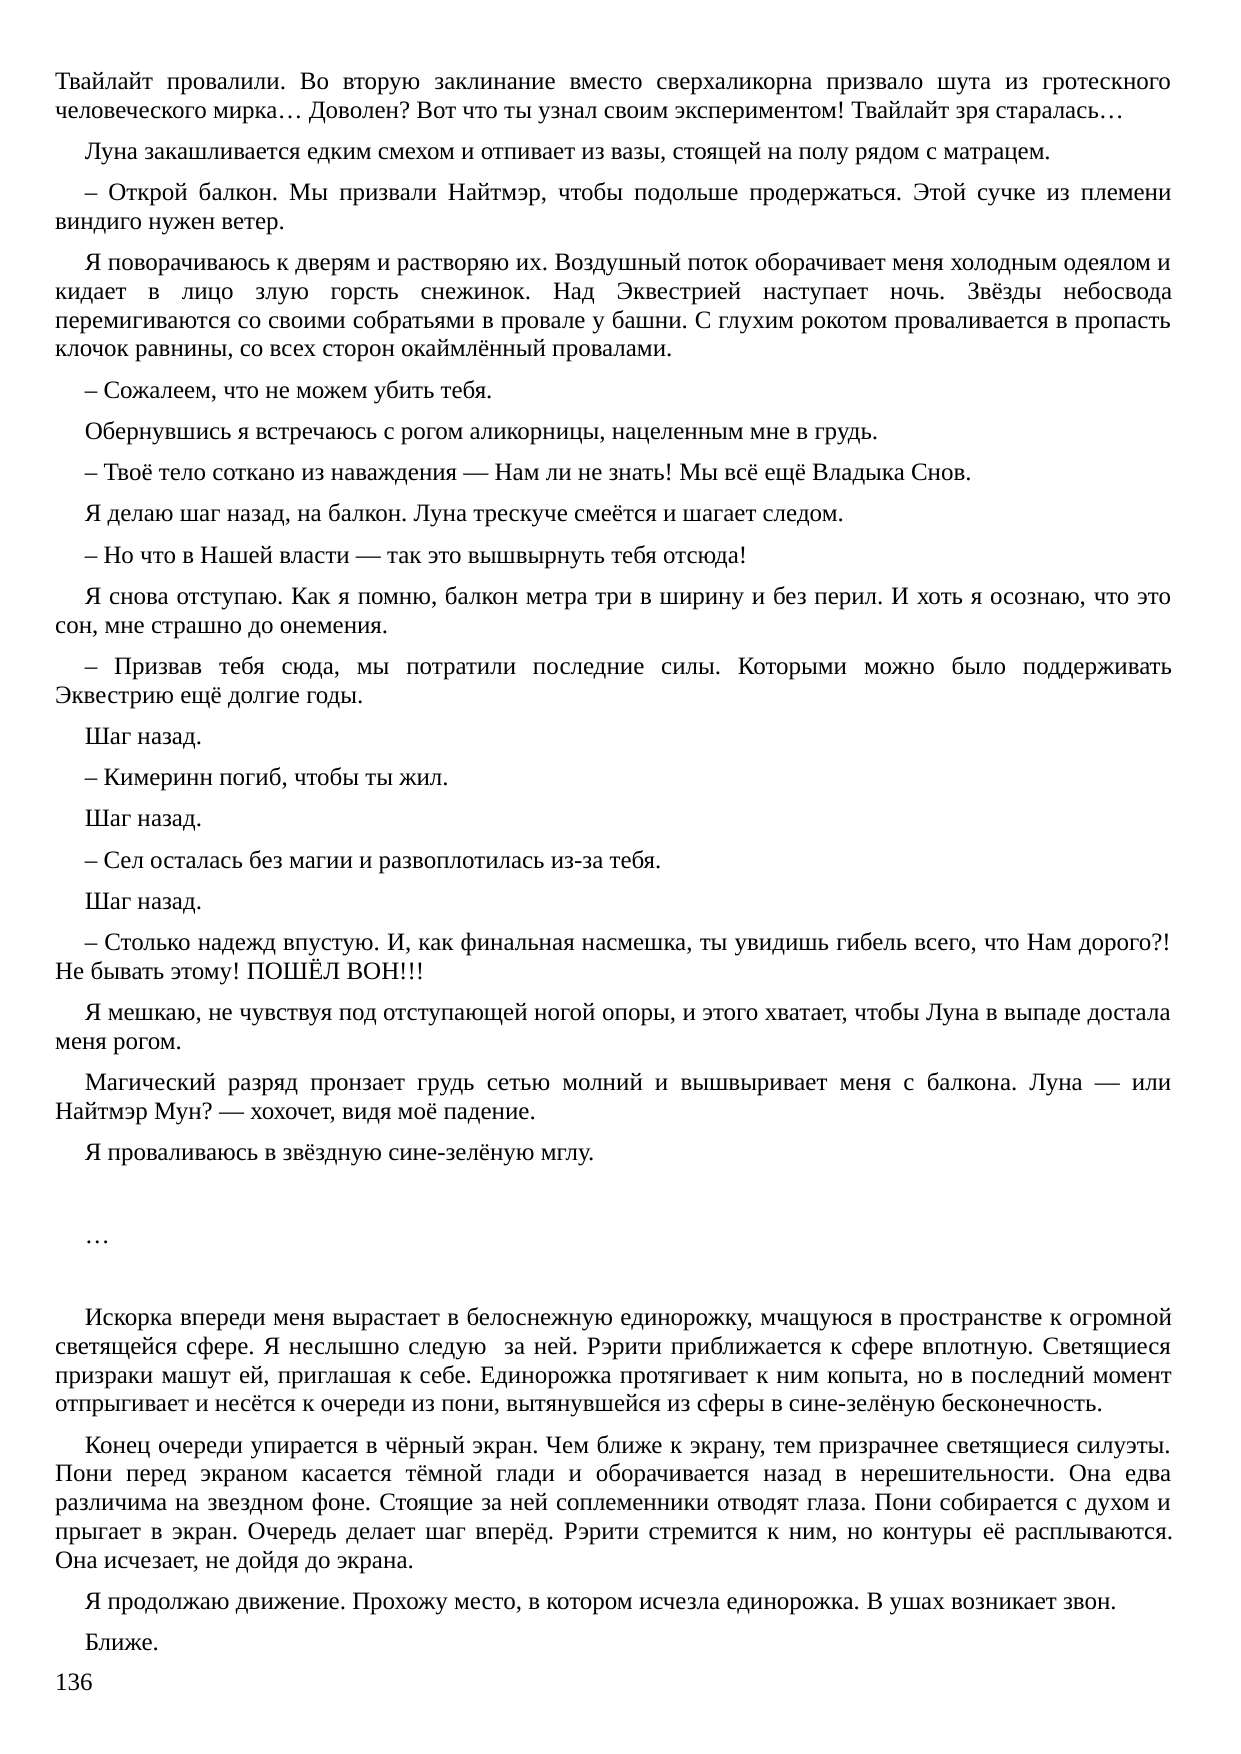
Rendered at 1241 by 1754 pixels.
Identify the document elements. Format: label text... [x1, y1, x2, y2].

text Я снова отступаю. Как я помню, балкон метра три в ширину и без перил. И хоть я осознаю, что это сон, мне страшно до онемения. [55, 581, 1173, 638]
text Обернувшись я встречаюсь с рогом аликорницы, нацеленным мне в грудь. [55, 416, 1173, 445]
text – Сожалеем, что не можем убить тебя. [55, 375, 1173, 403]
text – Твоё тело соткано из наваждения — Нам ли не знать! Мы всё ещё Владыка Снов. [55, 457, 1173, 486]
text Твайлайт провалили. Во вторую заклинание вместо сверхаликорна призвало шута из гротескного человеческого мирка… Доволен? Вот что ты узнал своим экспериментом! Твайлайт зря старалась… [55, 66, 1173, 123]
text – Сел осталась без магии и развоплотилась из-за тебя. [55, 845, 1173, 873]
text Ближе. [55, 1627, 1173, 1656]
text – Столько надежд впустую. И, как финальная насмешка, ты увидишь гибель всего, что Нам дорого?! Не бывать этому! ПОШЁЛ ВОН!!! [55, 927, 1173, 985]
text Шаг назад. [55, 721, 1173, 750]
text … [55, 1220, 1173, 1248]
text Шаг назад. [55, 886, 1173, 915]
text – Призвав тебя сюда, мы потратили последние силы. Которыми можно было поддерживать Эквестрию ещё долгие годы. [55, 651, 1173, 708]
text – Но что в Нашей власти — так это вышвырнуть тебя отсюда! [55, 540, 1173, 568]
text Я продолжаю движение. Прохожу место, в котором исчезла единорожка. В ушах возникает звон. [55, 1586, 1173, 1615]
text – Кимеринн погиб, чтобы ты жил. [55, 762, 1173, 791]
text Я проваливаюсь в звёздную сине-зелёную мглу. [55, 1137, 1173, 1166]
text Шаг назад. [55, 803, 1173, 832]
text – Открой балкон. Мы призвали Найтмэр, чтобы подольше продержаться. Этой сучке из племени виндиго нужен ветер. [55, 177, 1173, 235]
text Я делаю шаг назад, на балкон. Луна трескуче смеётся и шагает следом. [55, 498, 1173, 527]
text Я мешкаю, не чувствуя под отступающей ногой опоры, и этого хватает, чтобы Луна в выпаде достала меня рогом. [55, 997, 1173, 1055]
text Искорка впереди меня вырастает в белоснежную единорожку, мчащуюся в пространстве к огромной светящейся сфере. Я неслышно следую за ней. Рэрити приближается к сфере вплотную. Светящиеся призраки машут ей, приглашая к себе. Единорожка протягивает к ним копыта, но в последний момент отпрыгивает и несётся к очереди из пони, вытянувшейся из сферы в сине-зелёную бесконечность. [55, 1302, 1173, 1417]
text Магический разряд пронзает грудь сетью молний и вышвыривает меня с балкона. Луна — или Найтмэр Мун? — хохочет, видя моё падение. [55, 1067, 1173, 1125]
text Конец очереди упирается в чёрный экран. Чем ближе к экрану, тем призрачнее светящиеся силуэты. Пони перед экраном касается тёмной глади и оборачивается назад в нерешительности. Она едва различима на звездном фоне. Стоящие за ней соплеменники отводят глаза. Пони собирается с духом и прыгает в экран. Очередь делает шаг вперёд. Рэрити стремится к ним, но контуры её расплываются. Она исчезает, не дойдя до экрана. [55, 1430, 1173, 1573]
text Луна закашливается едким смехом и отпивает из вазы, стоящей на полу рядом с матрацем. [55, 136, 1173, 165]
text Я поворачиваюсь к дверям и растворяю их. Воздушный поток оборачивает меня холодным одеялом и кидает в лицо злую горсть снежинок. Над Эквестрией наступает ночь. Звёзды небосвода перемигиваются со своими собратьями в провале у башни. С глухим рокотом проваливается в пропасть клочок равнины, со всех сторон окаймлённый провалами. [55, 247, 1173, 362]
